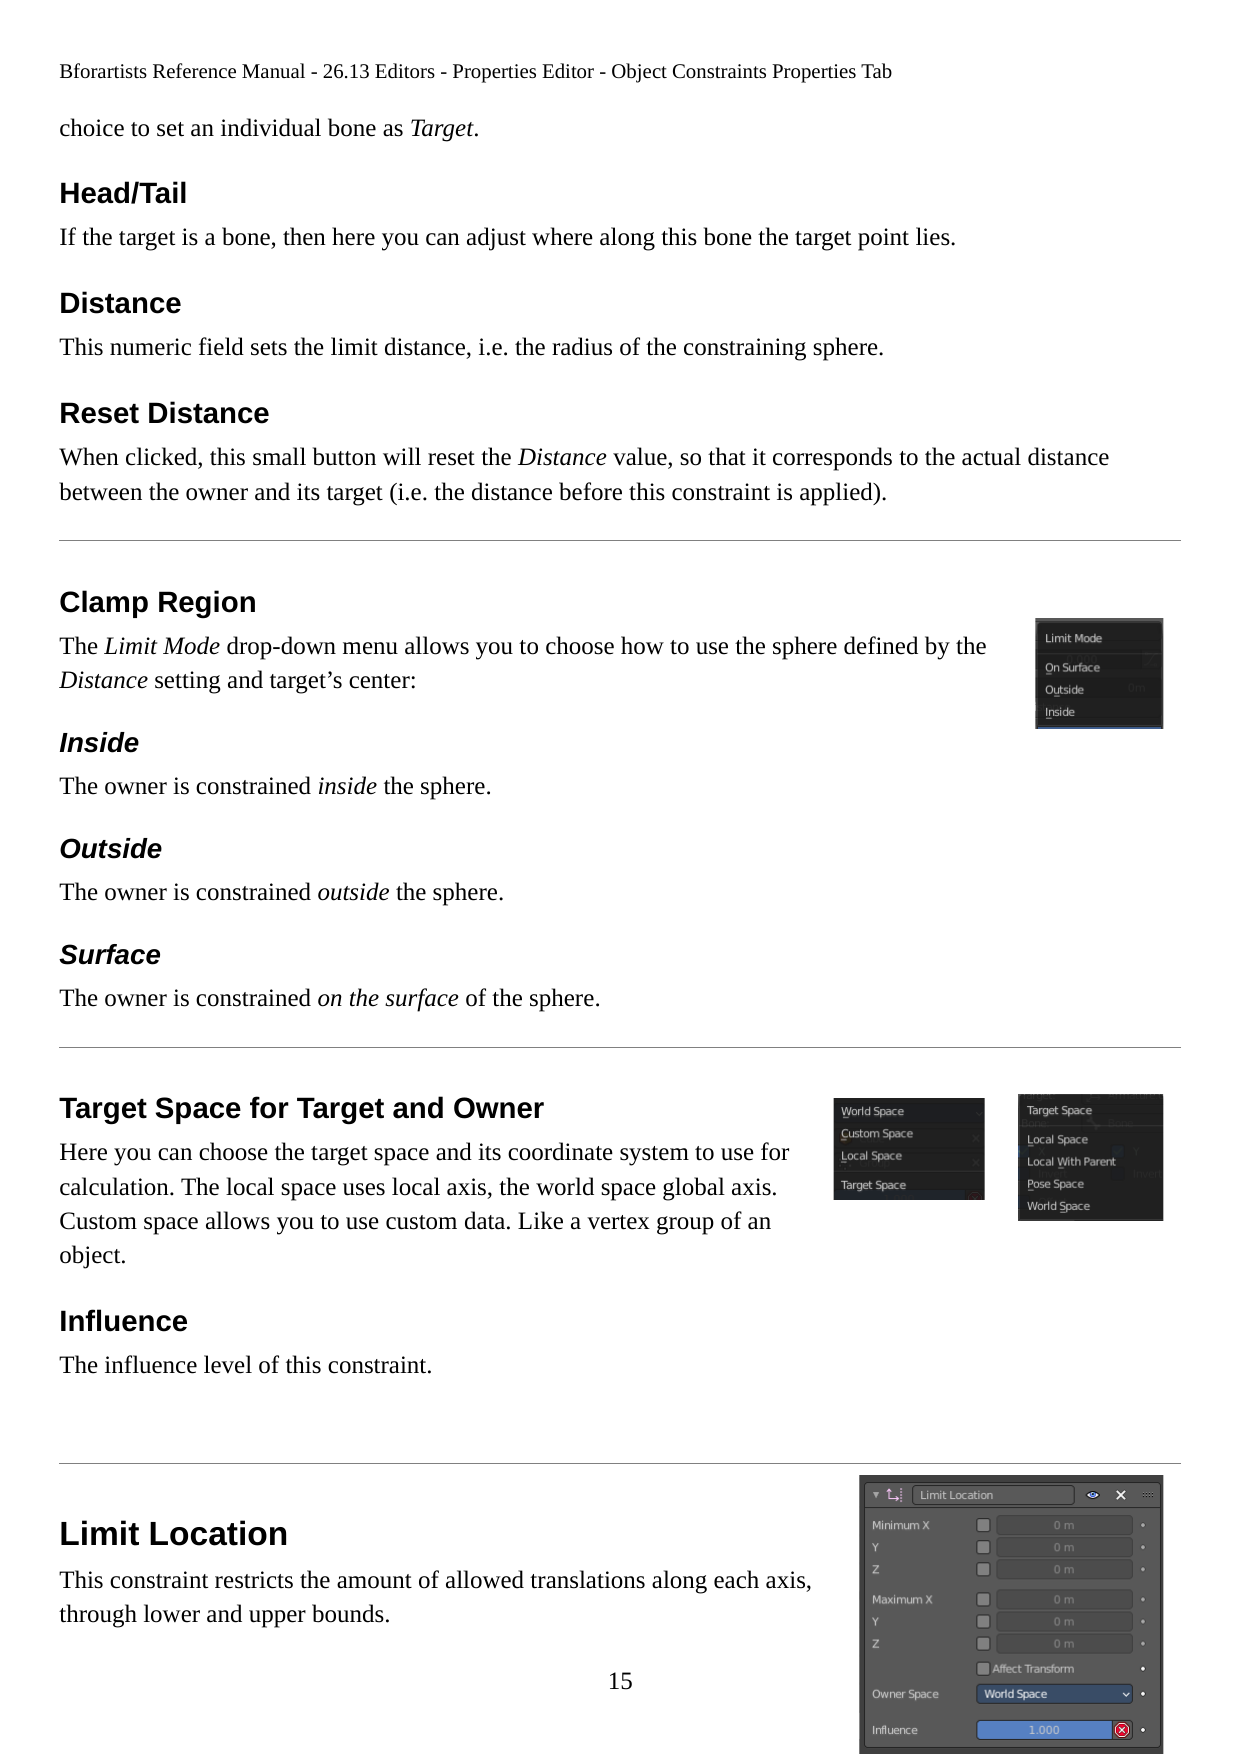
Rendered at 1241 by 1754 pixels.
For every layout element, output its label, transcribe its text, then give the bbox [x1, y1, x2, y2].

subtitle Surface [59, 939, 1181, 971]
picture [833, 1098, 985, 1200]
picture [1035, 618, 1164, 729]
picture [1018, 1094, 1164, 1221]
text The owner is constrained on the surface of the sphere. [59, 983, 1181, 1012]
text Here you can choose the target space and its coordinate system to use for calculation. The local space uses local axis, the world space global axis. Custom space allows you to use custom data. Like a vertex group of an object. [59, 1137, 1181, 1269]
text This numeric field sets the limit distance, i.e. the radius of the constraining sphere. [59, 332, 1181, 361]
subtitle Outside [59, 833, 1181, 865]
text choice to set an individual bone as Target. [59, 113, 1181, 141]
subtitle [1164, 1514, 1181, 1552]
picture [859, 1475, 1164, 1754]
text When clicked, this small button will reset the Distance value, so that it corresponds to the actual distance between the owner and its target (i.e. the distance before this constraint is applied). [59, 442, 1181, 506]
subtitle Influence [59, 1304, 1181, 1338]
text The Limit Mode drop-down menu allows you to choose how to use the sphere defined by the Distance setting and target’s center: [59, 631, 1035, 694]
subtitle Head/Tail [59, 176, 1181, 210]
text If the target is a bone, then here you can adjust where along this bone the target point lies. [59, 222, 1181, 251]
subtitle Distance [59, 286, 1181, 320]
subtitle Inside [59, 727, 1181, 759]
text The owner is constrained outside the sphere. [59, 877, 1181, 906]
text The owner is constrained inside the sphere. [59, 771, 1181, 800]
subtitle Reset Distance [59, 396, 1181, 430]
text The influence level of this constraint. [59, 1351, 1181, 1379]
text This constraint restricts the amount of allowed translations along each axis, through lower and upper bounds. [59, 1565, 859, 1628]
subtitle Limit Location [59, 1514, 859, 1552]
subtitle Clamp Region [59, 584, 1181, 618]
subtitle Target Space for Target and Owner [59, 1091, 1181, 1125]
